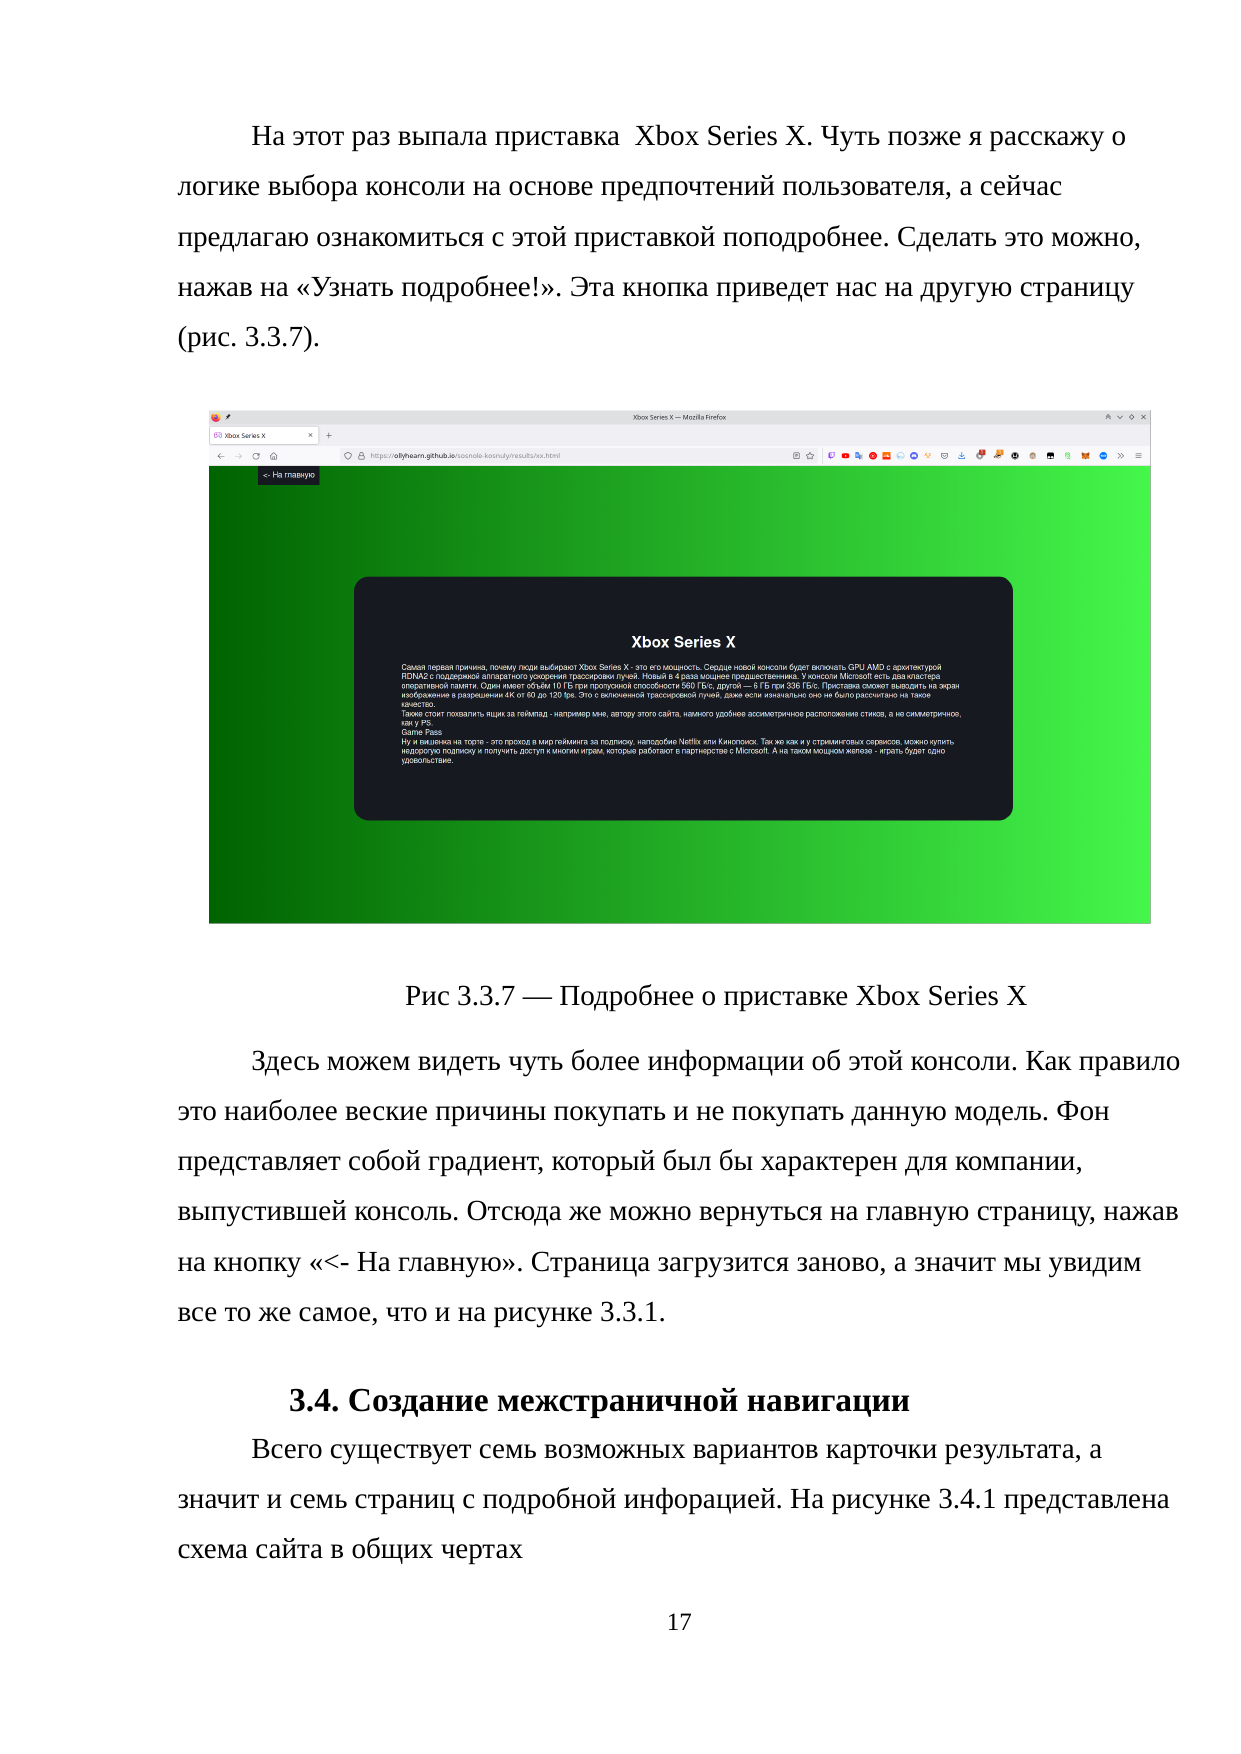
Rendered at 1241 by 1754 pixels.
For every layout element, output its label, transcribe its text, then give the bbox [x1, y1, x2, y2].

text Рис 3.3.7 — Подробнее о приставке Xbox Series X [177, 961, 1181, 1011]
text Здесь можем видеть чуть более информации об этой консоли. Как правило это наиболее веские причины покупать и не покупать данную модель. Фон представляет собой градиент, который был бы характерен для компании, выпустившей консоль. Отсюда же можно вернуться на главную страницу, нажав на кнопку «<- На главную». Страница загрузится заново, а значит мы увидим все то же самое, что и на рисунке 3.3.1. [177, 1043, 1181, 1328]
subtitle 3.4. Создание межстраничной навигации [215, 1380, 1181, 1418]
text На этот раз выпала приставка Xbox Series X. Чуть позже я расскажу о логике выбора консоли на основе предпочтений пользователя, а сейчас предлагаю ознакомиться с этой приставкой поподробнее. Сделать это можно, нажав на «Узнать подробнее!». Эта кнопка приведет нас на другую страницу (рис. 3.3.7). [177, 118, 1181, 353]
text Всего существует семь возможных вариантов карточки результата, а значит и семь страниц с подробной инфорацией. На рисунке 3.4.1 представлена схема сайта в общих чертах [177, 1431, 1181, 1565]
picture [177, 384, 1182, 961]
